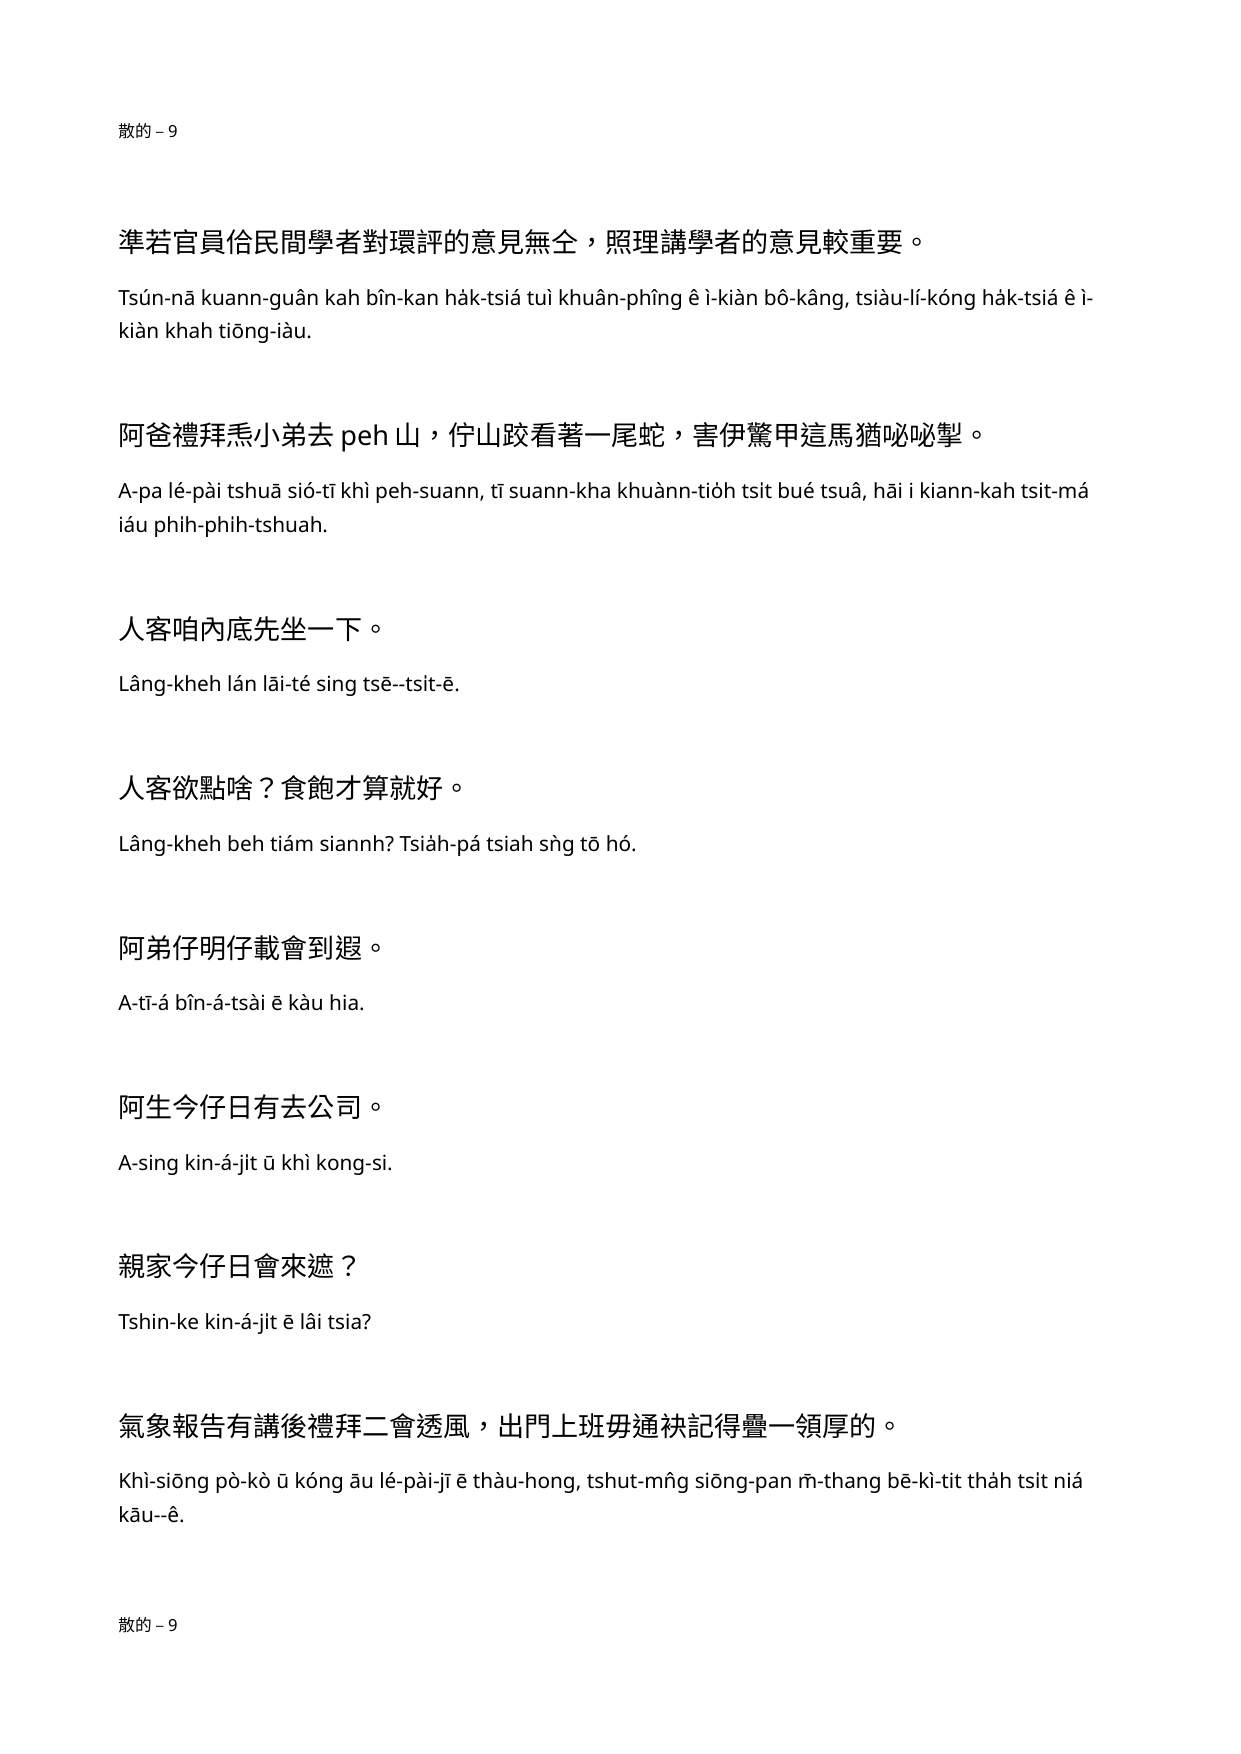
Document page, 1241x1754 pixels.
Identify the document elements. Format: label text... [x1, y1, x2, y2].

text 親家今仔日會來遮？ [118, 1245, 1122, 1285]
text 阿生今仔日有去公司。 [118, 1086, 1122, 1125]
text Tsún-nā kuann-guân kah bîn-kan ha̍k-tsiá tuì khuân-phîng ê ì-kiàn bô-kâng, tsiàu-lí-kóng ha̍k-tsiá ê ì-kiàn khah tiōng-iàu. [118, 283, 1122, 345]
text 氣象報告有講後禮拜二會透風，出門上班毋通袂記得疊一領厚的。 [118, 1405, 1122, 1444]
text Lâng-kheh beh tiám siannh? Tsia̍h-pá tsiah sǹg tō hó. [118, 829, 1122, 857]
text 阿爸禮拜𤆬小弟去peh山，佇山跤看著一尾蛇，害伊驚甲這馬猶咇咇掣。 [118, 414, 1122, 454]
text Tshin-ke kin-á-ji̍t ē lâi tsia? [118, 1307, 1122, 1336]
text A-pa lé-pài tshuā sió-tī khì peh-suann, tī suann-kha khuànn-tio̍h tsi̍t bué tsuâ, hāi i kiann-kah tsit-má iáu phi̍h-phi̍h-tshuah. [118, 476, 1122, 539]
text 人客咱內底先坐一下。 [118, 608, 1122, 647]
text 準若官員佮民間學者對環評的意見無仝，照理講學者的意見較重要。 [118, 221, 1122, 260]
text 阿弟仔明仔載會到遐。 [118, 927, 1122, 966]
text 人客欲點啥？食飽才算就好。 [118, 767, 1122, 807]
text A-tī-á bîn-á-tsài ē kàu hia. [118, 988, 1122, 1017]
text Khì-siōng pò-kò ū kóng āu lé-pài-jī ē thàu-hong, tshut-mn̂g siōng-pan m̄-thang bē-kì-tit tha̍h tsi̍t niá kāu--ê. [118, 1466, 1122, 1529]
text A-sing kin-á-ji̍t ū khì kong-si. [118, 1148, 1122, 1176]
text Lâng-kheh lán lāi-té sing tsē--tsi̍t-ē. [118, 669, 1122, 698]
